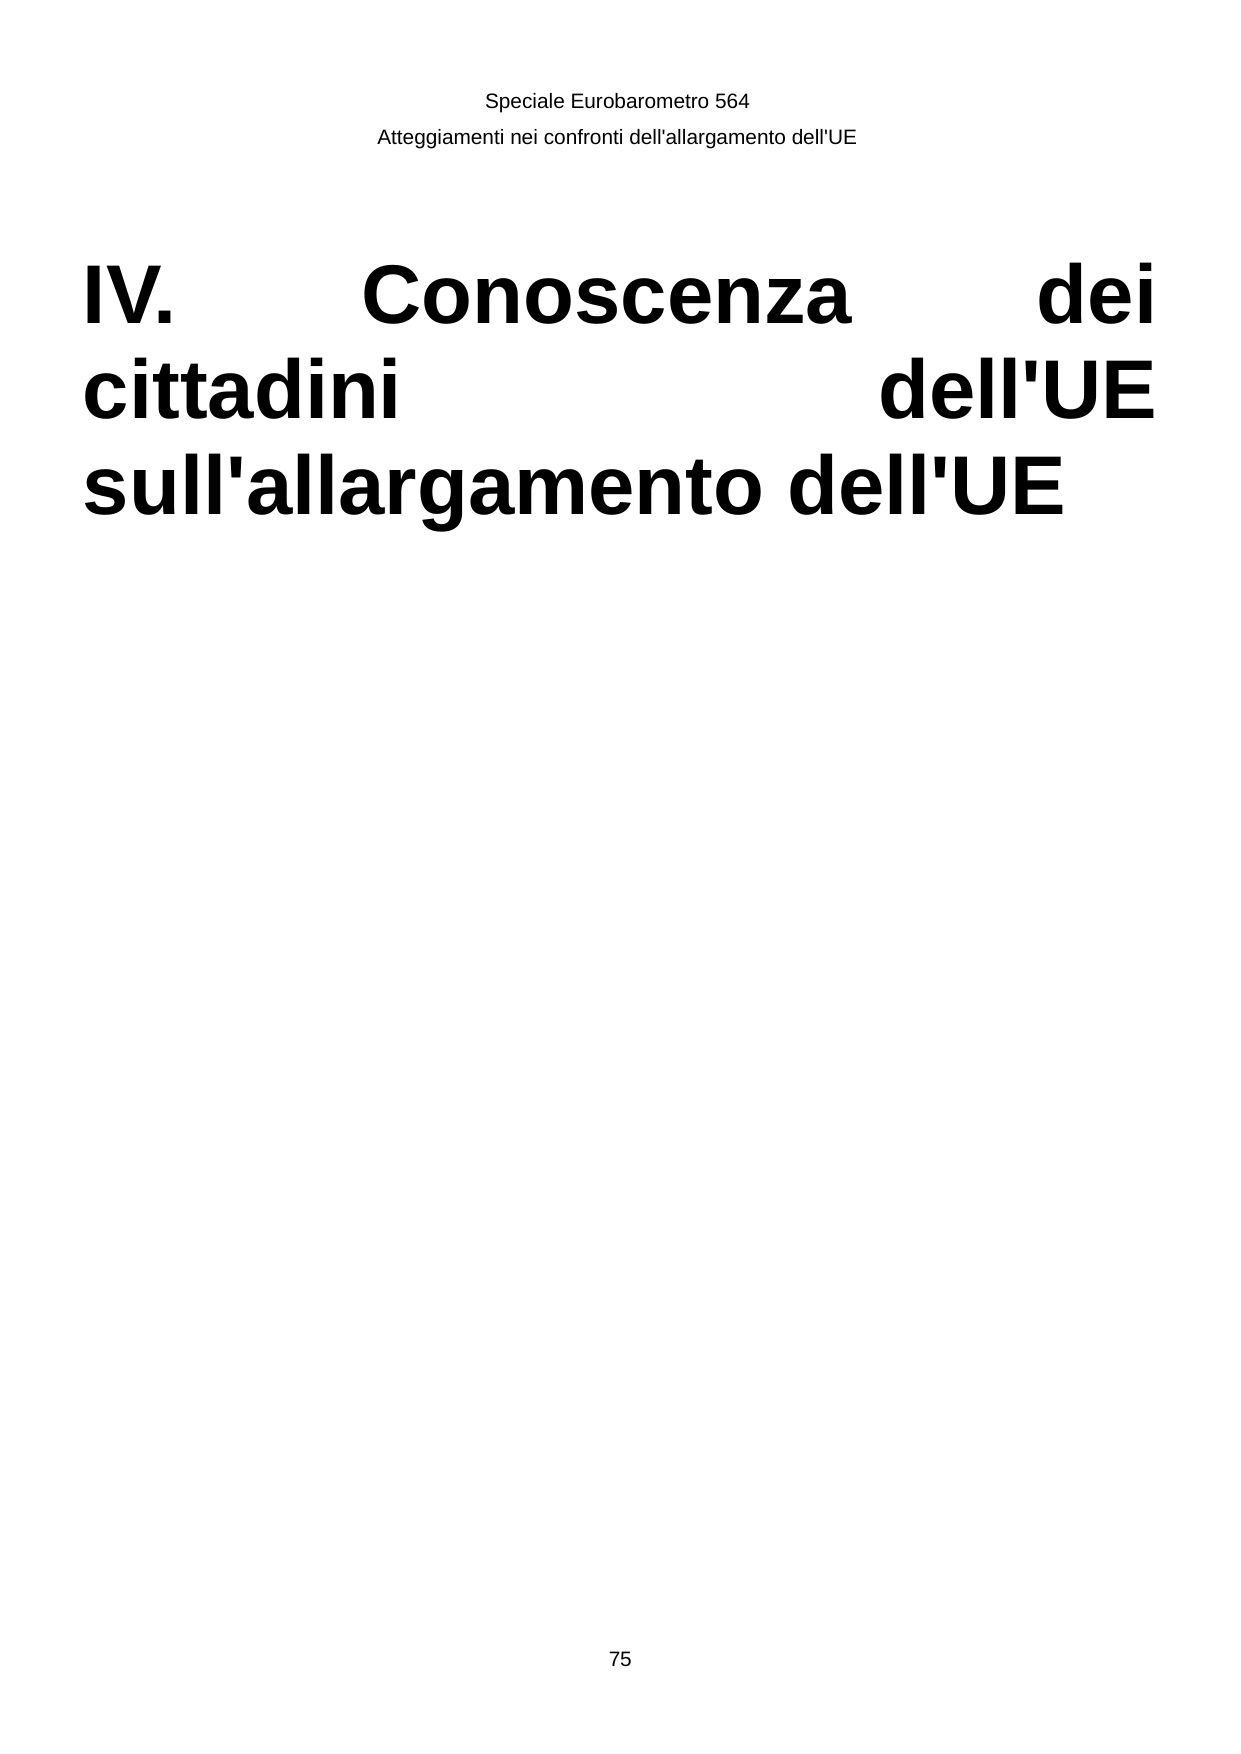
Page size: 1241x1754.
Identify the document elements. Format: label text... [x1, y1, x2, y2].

subtitle IV. Conoscenza dei cittadini dell'UE sull'allargamento dell'UE [83, 245, 1157, 532]
